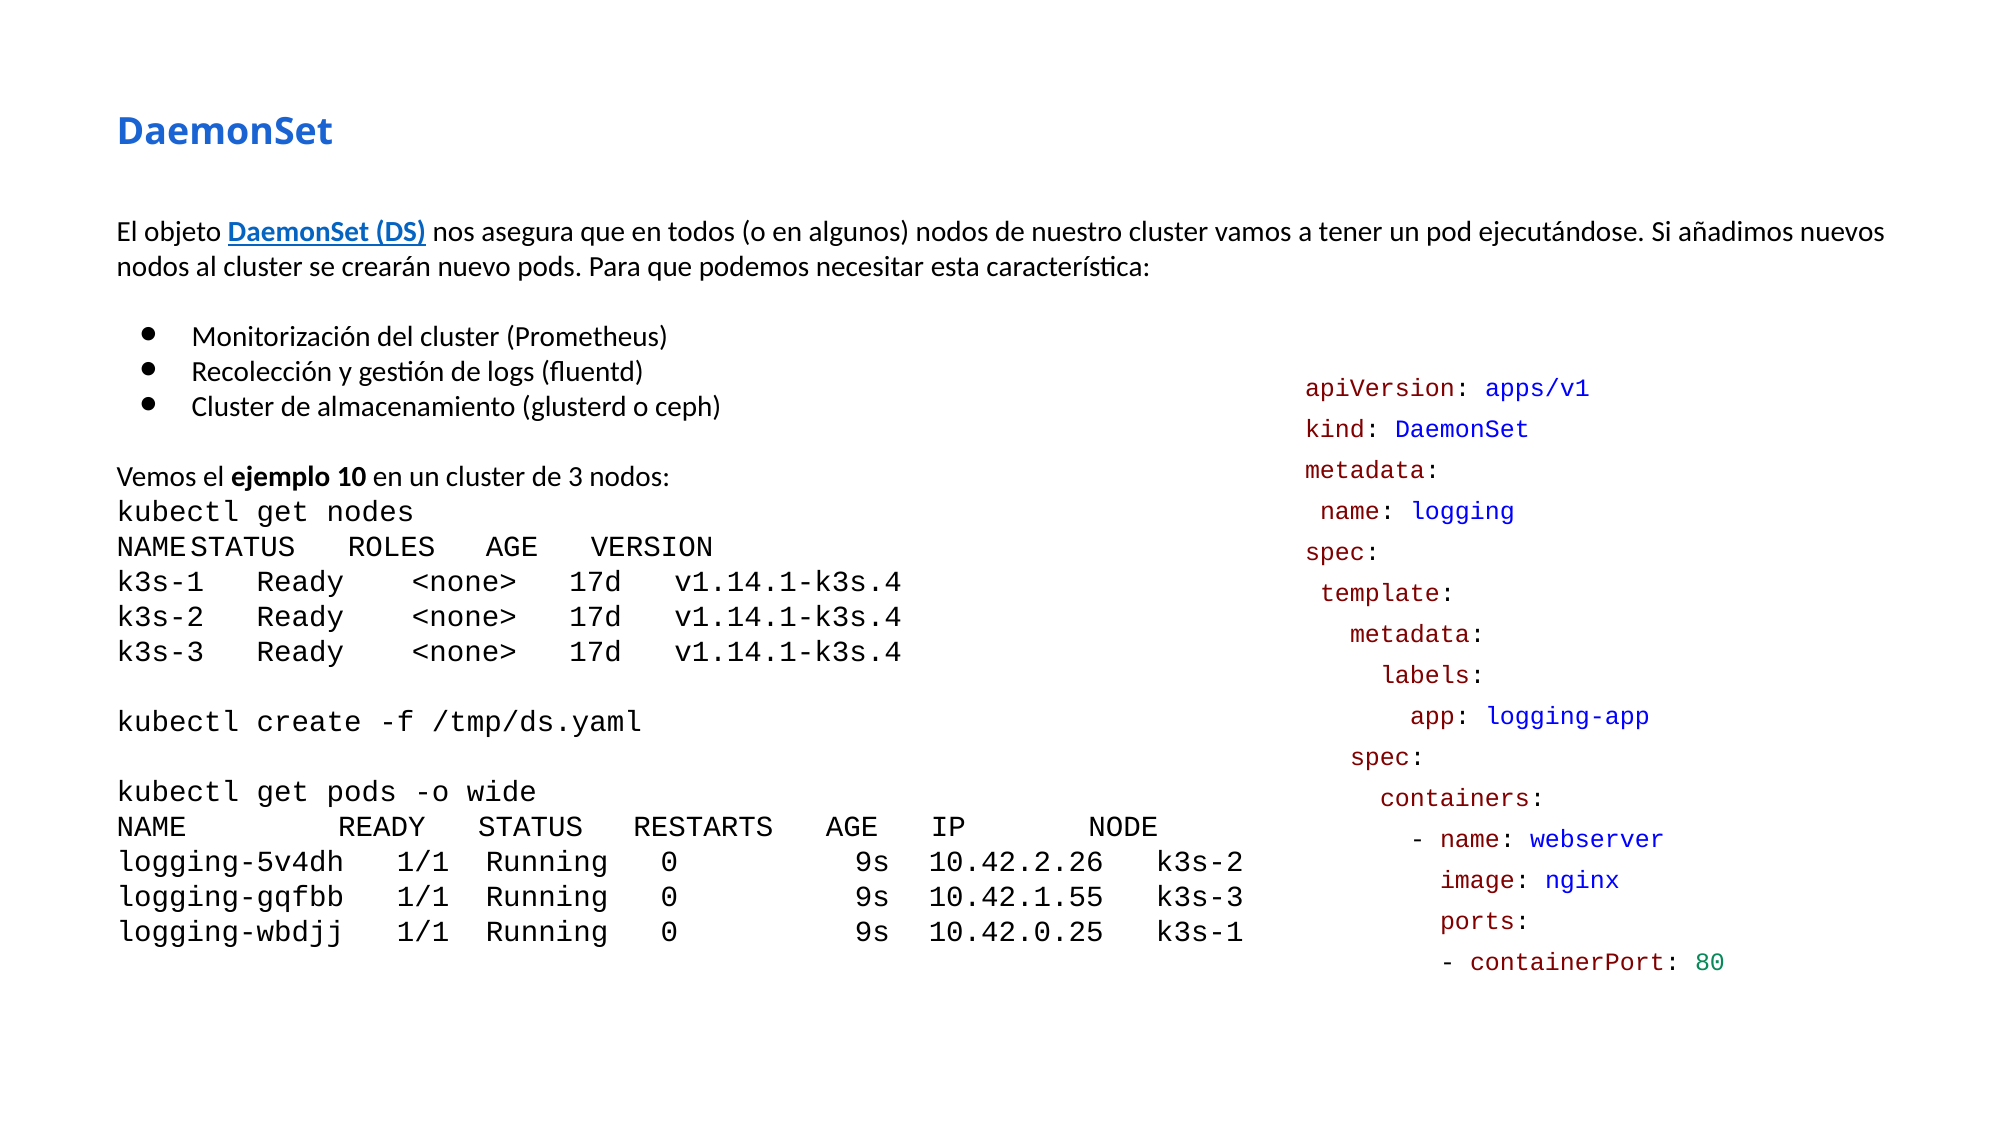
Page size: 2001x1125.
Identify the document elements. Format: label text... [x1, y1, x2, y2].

text_box El objeto DaemonSet (DS) nos asegura que en todos (o en algunos) nodos de nuestro cluster vamos a tener un pod ejecutándose. Si añadimos nuevos nodos al cluster se crearán nuevo pods. Para que podemos necesitar esta característica: Monitorización del cluster (Prometheus) Recolección y gestión de logs (fluentd) Cluster de almacenamiento (glusterd o ceph) Vemos el ejemplo 10 en un cluster de 3 nodos: kubectl get nodes NAME STATUS ROLES AGE VERSION k3s-1 Ready <none> 17d v1.14.1-k3s.4 k3s-2 Ready <none> 17d v1.14.1-k3s.4 k3s-3 Ready <none> 17d v1.14.1-k3s.4 kubectl create -f /tmp/ds.yaml kubectl get pods -o wide NAME READY STATUS RESTARTS AGE IP NODE logging-5v4dh 1/1 Running 0 9s 10.42.2.26 k3s-2 logging-gqfbb 1/1 Running 0 9s 10.42.1.55 k3s-3 logging-wbdjj 1/1 Running 0 9s 10.42.0.25 k3s-1 [101, 205, 1977, 418]
text_box DaemonSet [101, 100, 390, 160]
text_box apiVersion: apps/v1 kind: DaemonSet metadata: name: logging spec: template: metadata: labels: app: logging-app spec: containers: - name: webserver image: nginx ports: - containerPort: 80 [1290, 345, 1954, 1021]
